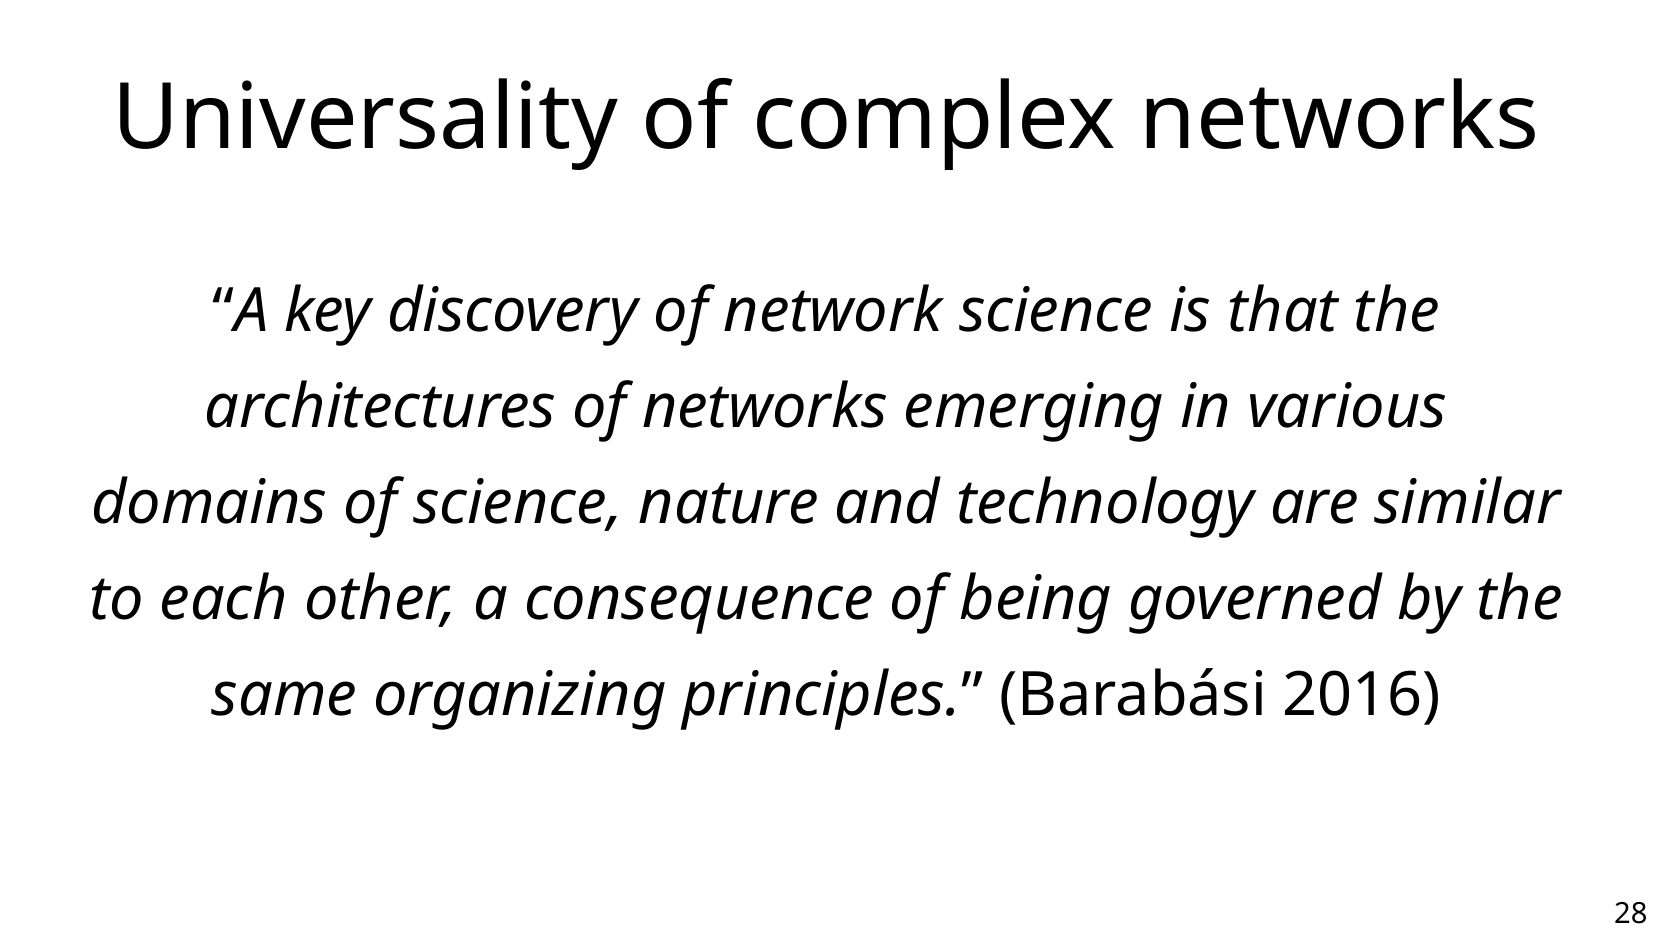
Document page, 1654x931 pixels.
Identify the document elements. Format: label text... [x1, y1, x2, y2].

list “A key discovery of network science is that the architectures of networks emerging in various domains of science, nature and technology are similar to each other, a consequence of being governed by the same organizing principles.” (Barabási 2016) [82, 253, 1571, 793]
title Universality of complex networks [82, 1, 1571, 226]
